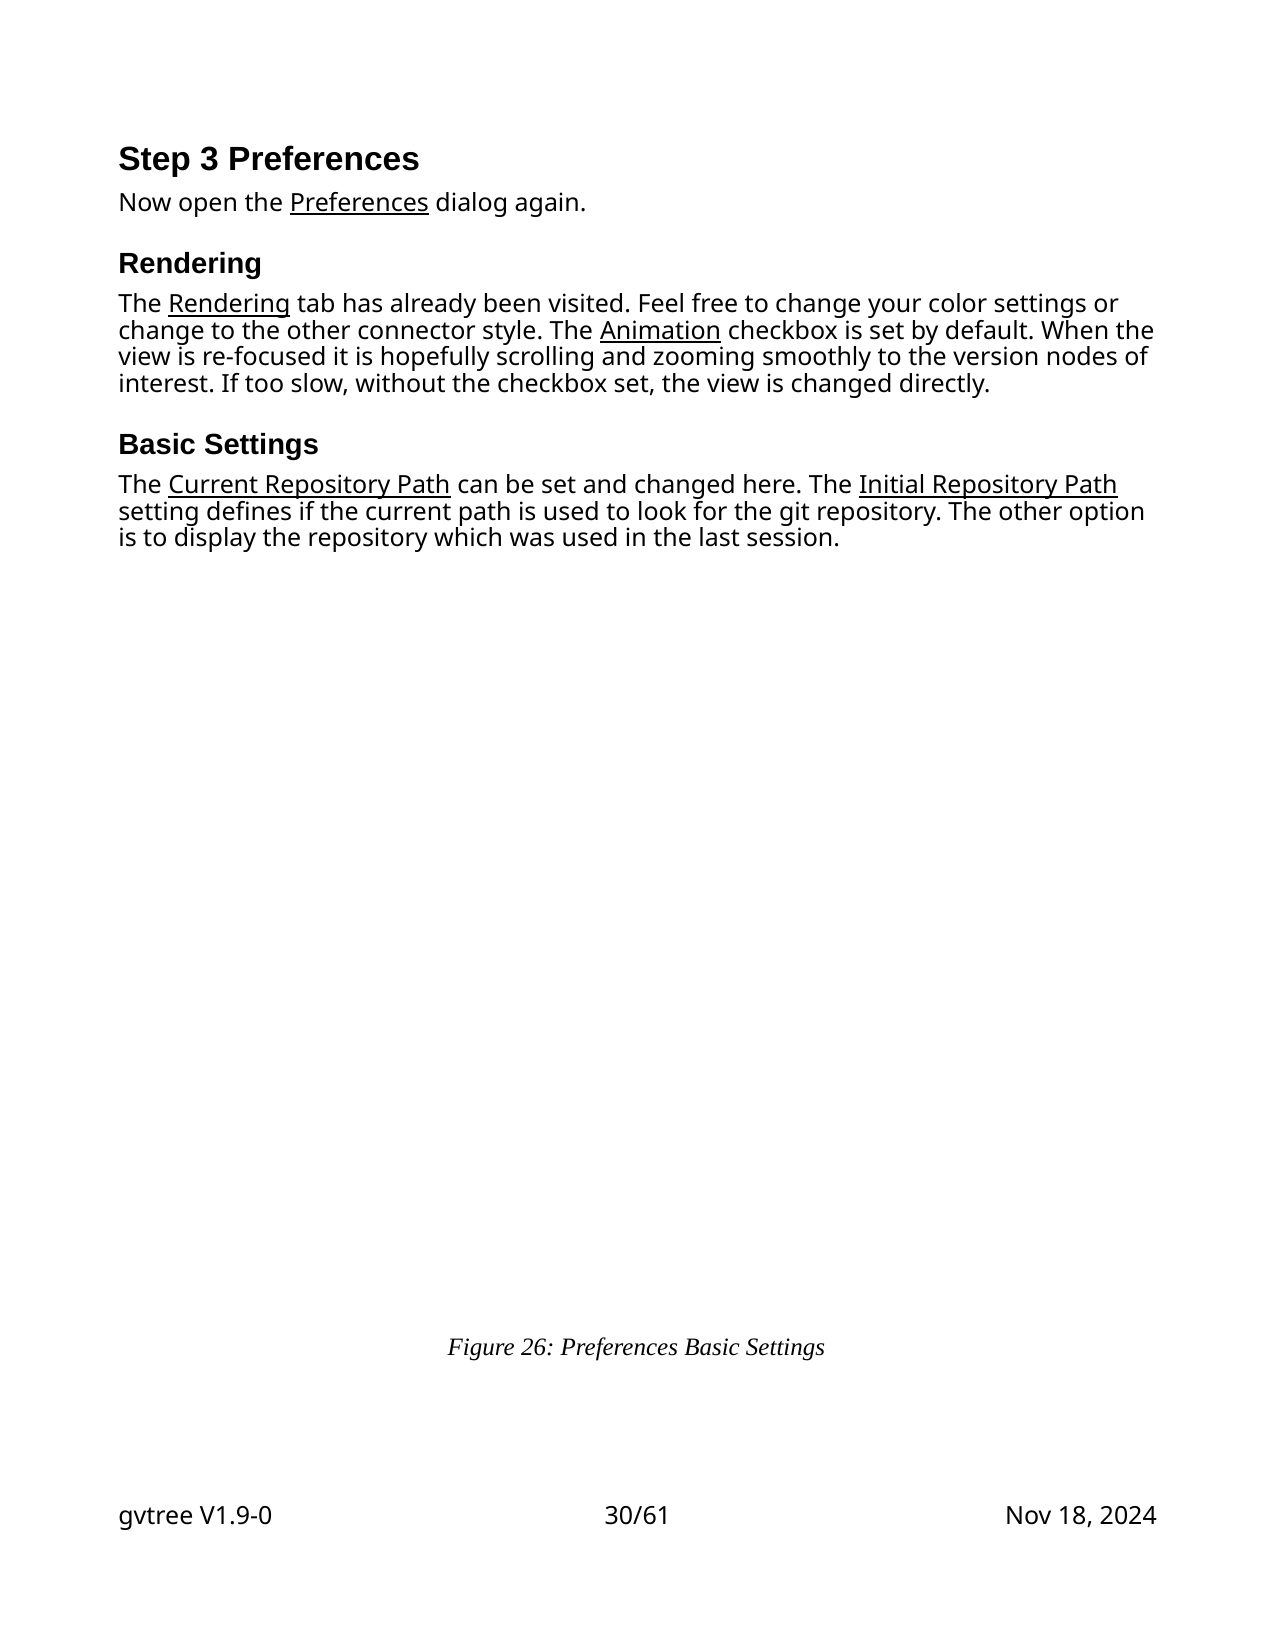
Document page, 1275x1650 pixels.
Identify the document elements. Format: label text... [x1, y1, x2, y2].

text The Rendering tab has already been visited. Feel free to change your color settings or change to the other connector style. The Animation checkbox is set by default. When the view is re-focused it is hopefully scrolling and zooming smoothly to the version nodes of interest. If too slow, without the checkbox set, the view is changed directly. [118, 292, 1157, 398]
text The Current Repository Path can be set and changed here. The Initial Repository Path setting defines if the current path is used to look for the git repository. The other option is to display the repository which was used in the last session. [118, 473, 1157, 552]
subtitle Step 3 Preferences [118, 139, 1157, 178]
text Figure 26: Preferences Basic Settings [199, 579, 1075, 1361]
subtitle Rendering [118, 246, 1157, 279]
text Now open the Preferences dialog again. [118, 190, 1157, 217]
subtitle Basic Settings [118, 427, 1157, 460]
